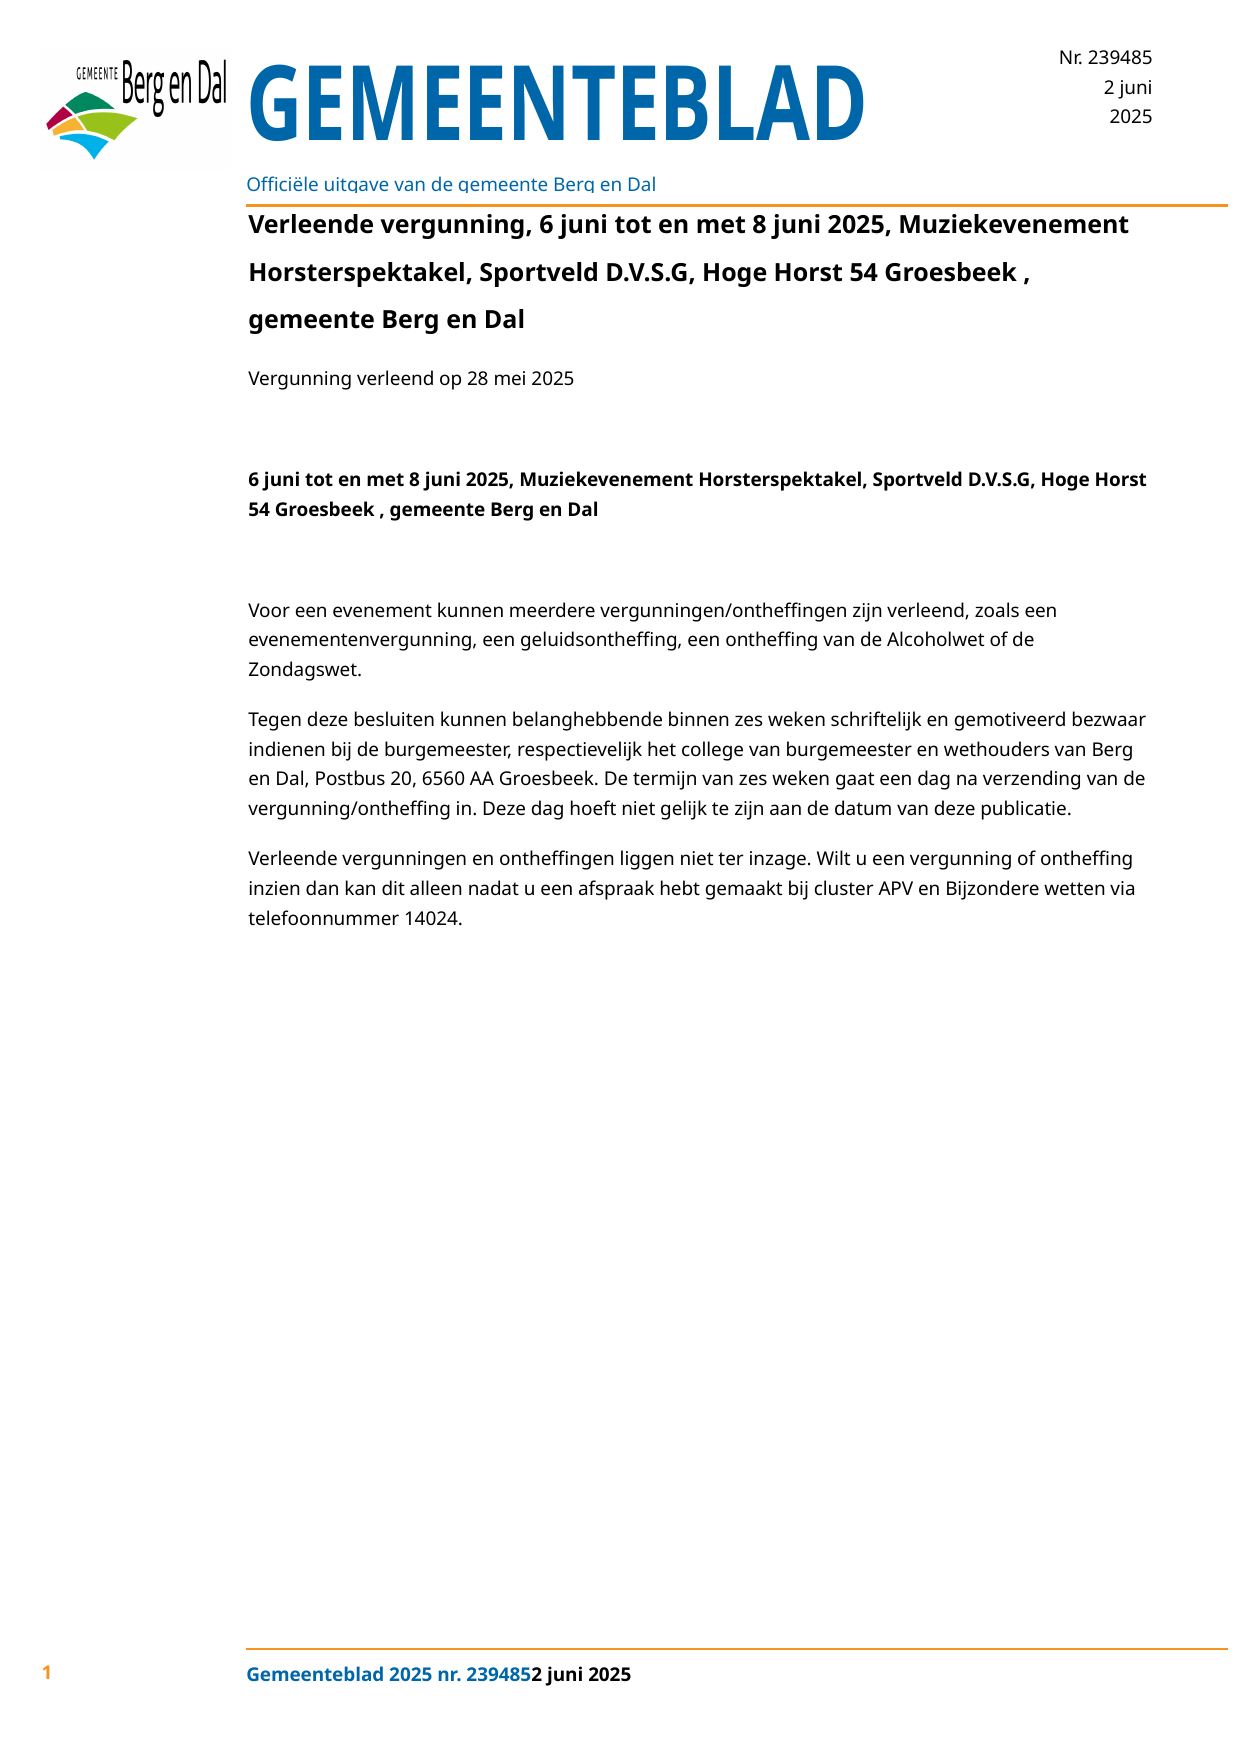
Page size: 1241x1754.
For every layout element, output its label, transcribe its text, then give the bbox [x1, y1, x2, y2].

text Voor een evenement kunnen meerdere vergunningen/ontheffingen zijn verleend, zoals een evenementenvergunning, een geluidsontheffing, een ontheffing van de Alcoholwet of de Zondagswet. [248, 597, 1152, 682]
text Vergunning verleend op 28 mei 2025 [248, 366, 1152, 391]
text Tegen deze besluiten kunnen belanghebbende binnen zes weken schriftelijk en gemotiveerd bezwaar indienen bij de burgemeester, respectievelijk het college van burgemeester en wethouders van Berg en Dal, Postbus 20, 6560 AA Groesbeek. De termijn van zes weken gaat een dag na verzending van de vergunning/ontheffing in. Deze dag hoeft niet gelijk te zijn aan de datum van deze publicatie. [248, 706, 1152, 821]
picture [41, 47, 231, 172]
text Verleende vergunningen en ontheffingen liggen niet ter inzage. Wilt u een vergunning of ontheffing inzien dan kan dit alleen nadat u een afspraak hebt gemaakt bij cluster APV en Bijzondere wetten via telefoonnummer 14024. [248, 846, 1152, 930]
text 6 juni tot en met 8 juni 2025, Muziekevenement Horsterspektakel, Sportveld D.V.S.G, Hoge Horst 54 Groesbeek , gemeente Berg en Dal [248, 466, 1152, 522]
text Verleende vergunning, 6 juni tot en met 8 juni 2025, Muziekevenement Horsterspektakel, Sportveld D.V.S.G, Hoge Horst 54 Groesbeek , gemeente Berg en Dal [248, 207, 1152, 336]
